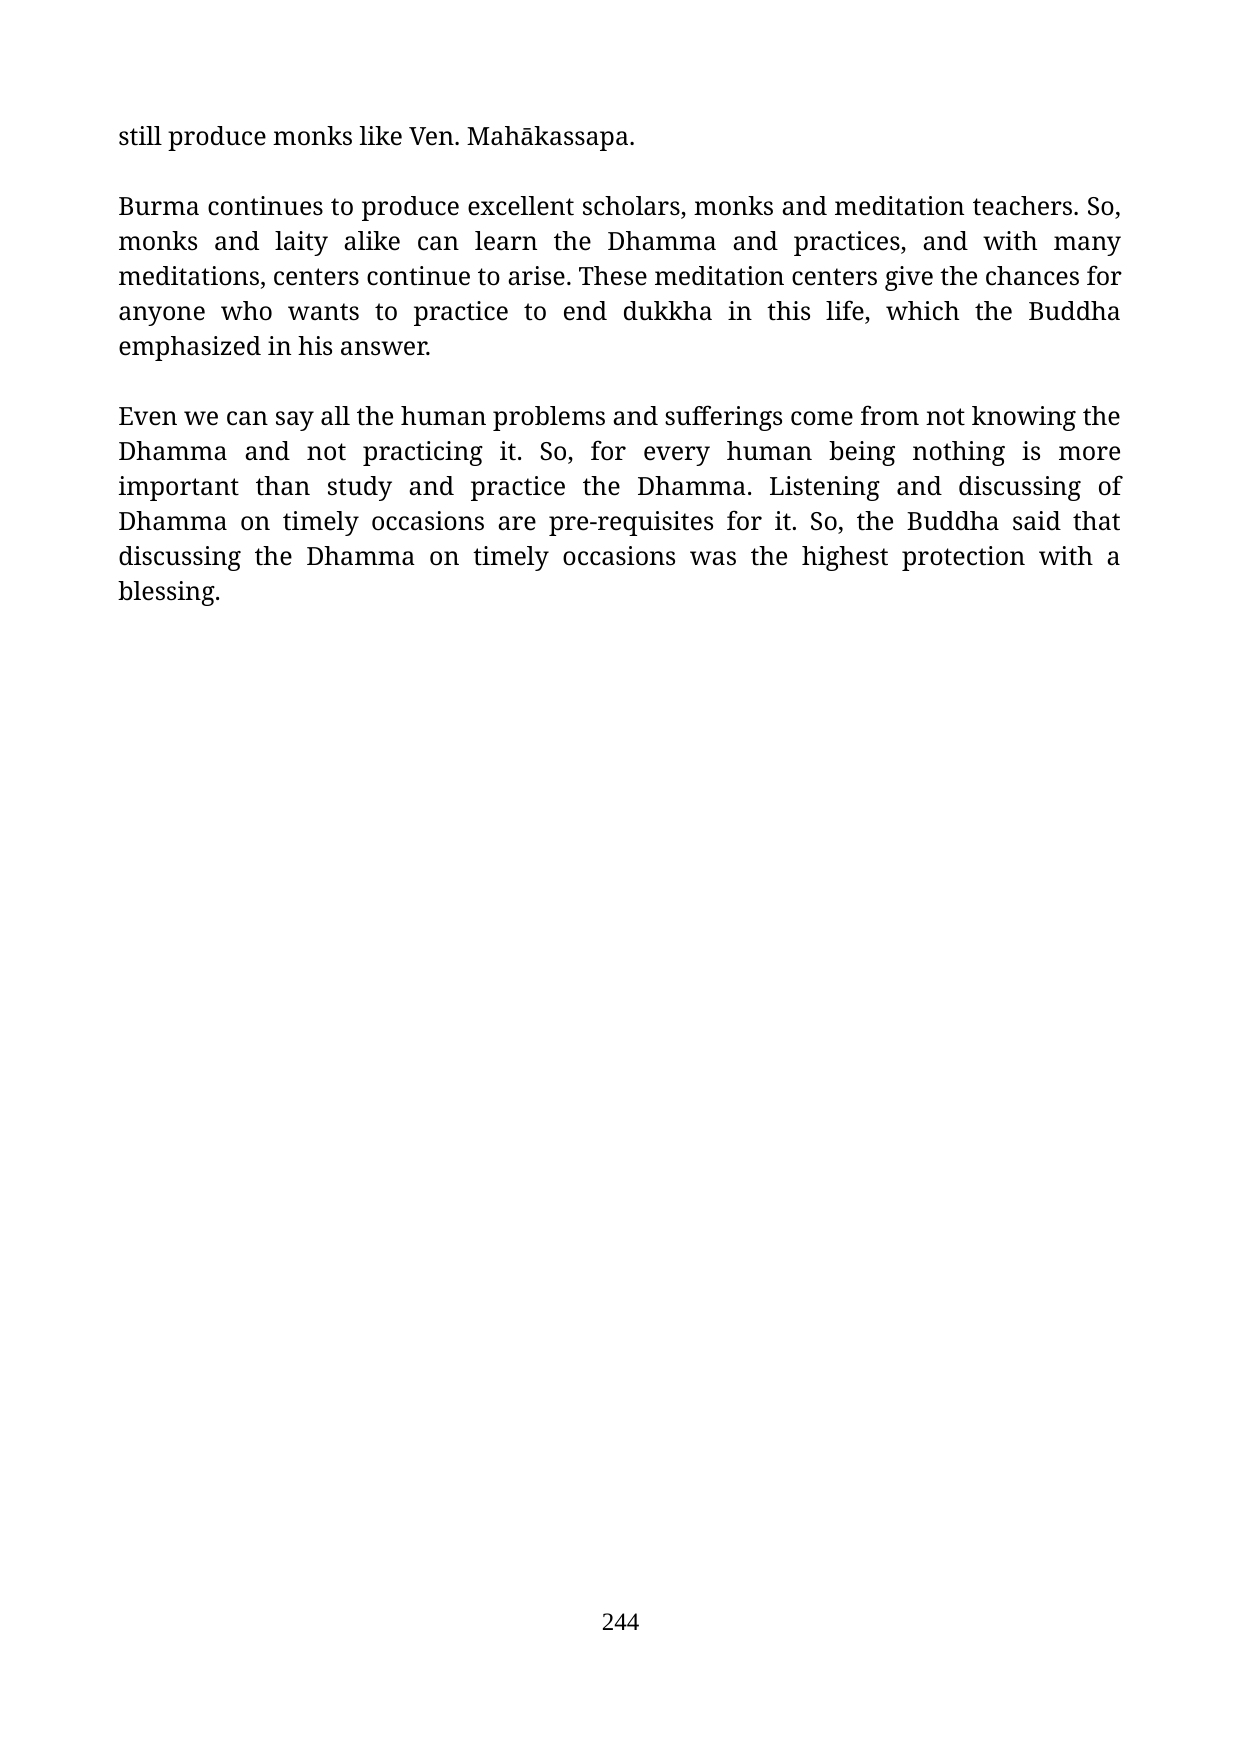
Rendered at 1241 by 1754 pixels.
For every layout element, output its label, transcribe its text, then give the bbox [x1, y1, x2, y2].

text still produce monks like Ven. Mahākassapa. Burma continues to produce excellent scholars, monks and meditation teachers. So, monks and laity alike can learn the Dhamma and practices, and with many meditations, centers continue to arise. These meditation centers give the chances for anyone who wants to practice to end dukkha in this life, which the Buddha emphasized in his answer. Even we can say all the human problems and sufferings come from not knowing the Dhamma and not practicing it. So, for every human being nothing is more important than study and practice the Dhamma. Listening and discussing of Dhamma on timely occasions are pre-requisites for it. So, the Buddha said that discussing the Dhamma on timely occasions was the highest protection with a blessing. [118, 118, 1122, 608]
